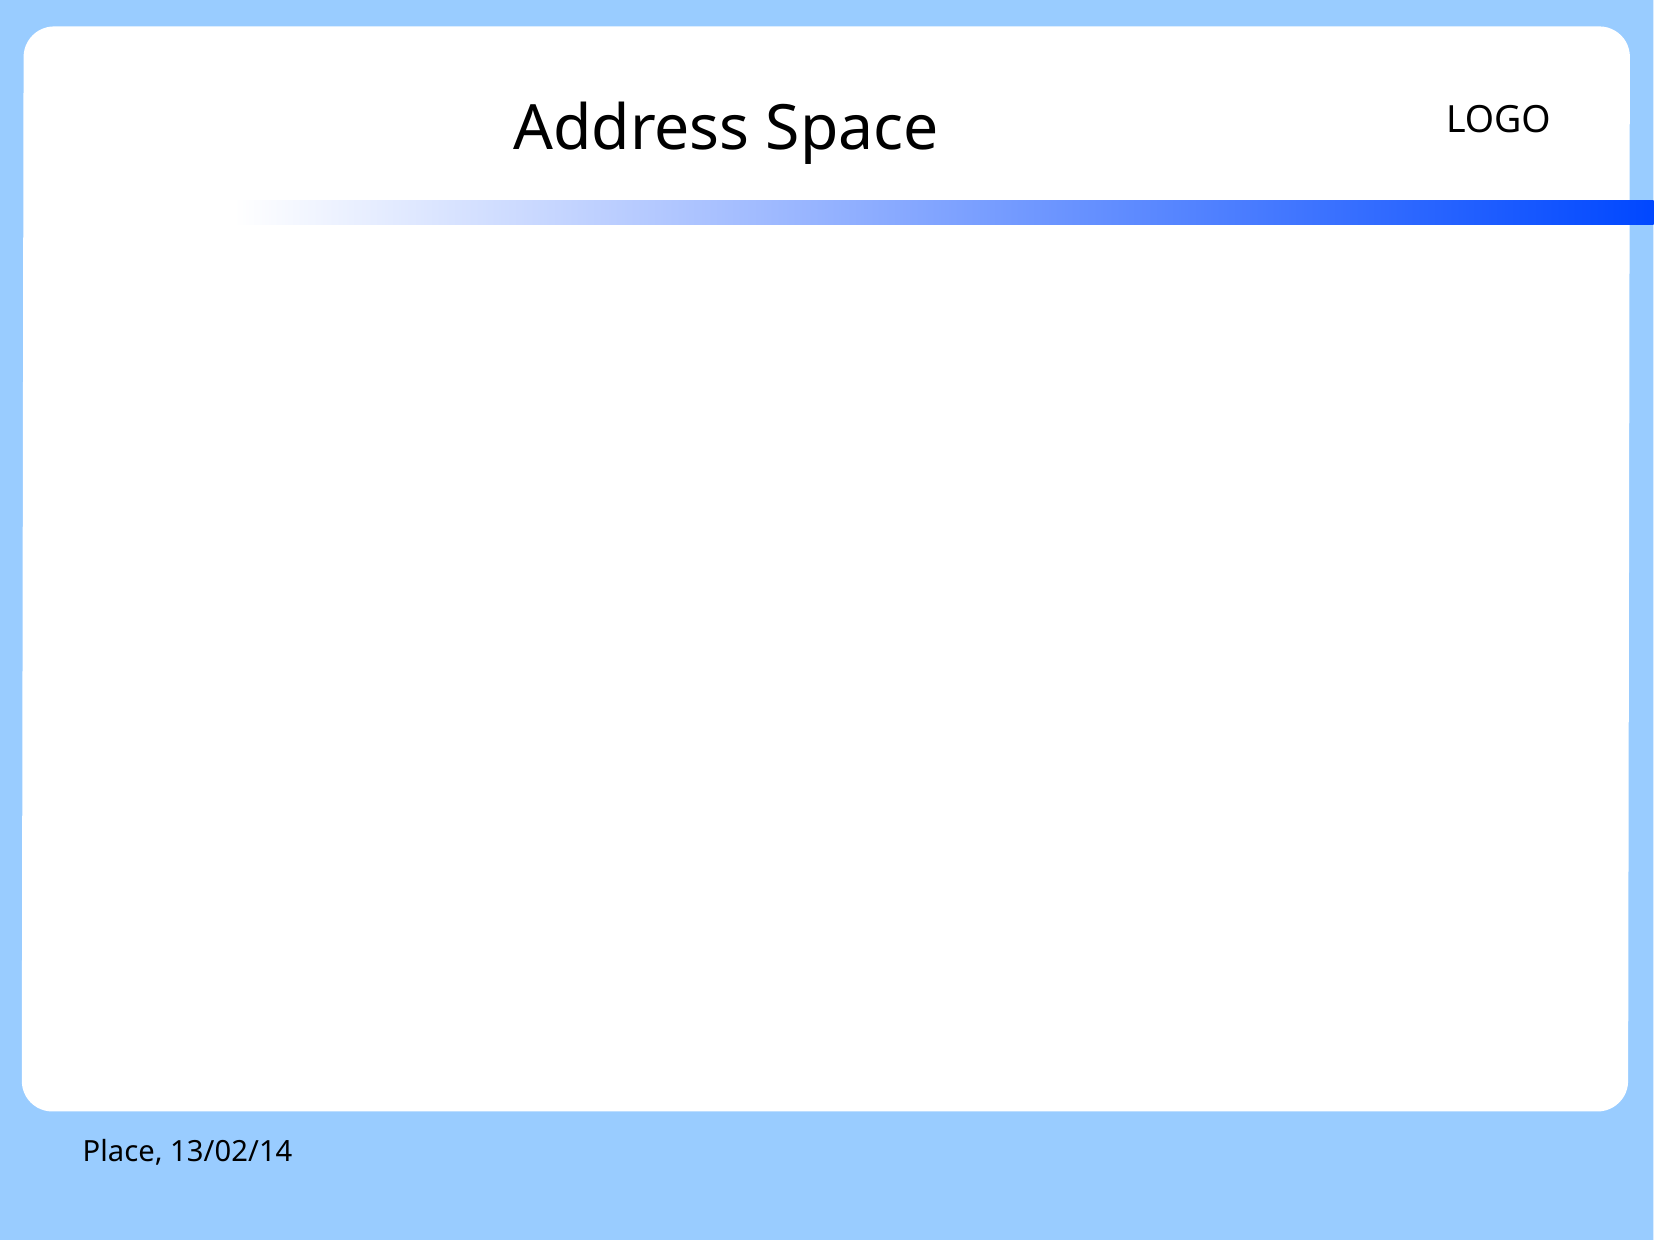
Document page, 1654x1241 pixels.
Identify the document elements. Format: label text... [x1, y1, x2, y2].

title Address Space [82, 49, 1371, 201]
